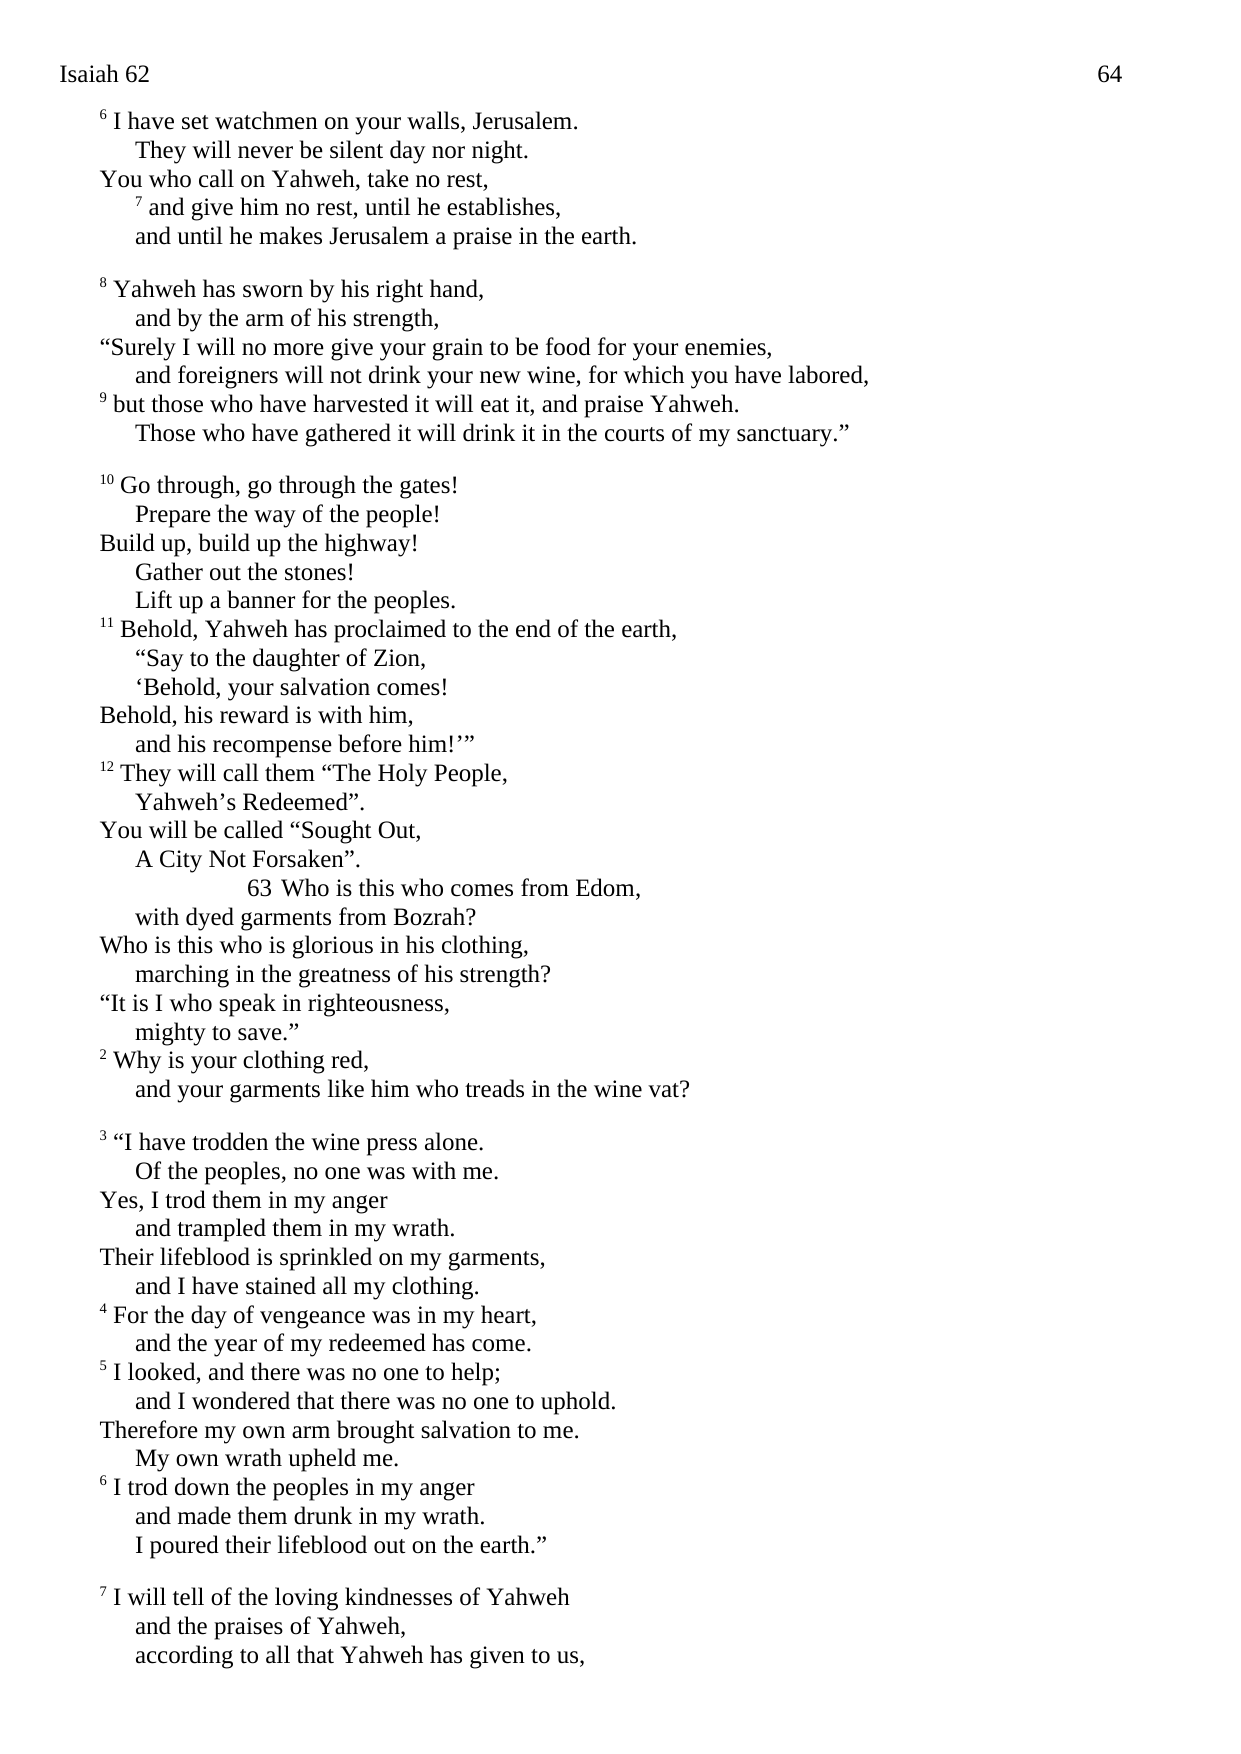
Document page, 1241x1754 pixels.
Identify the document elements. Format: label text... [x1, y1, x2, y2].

text 2 Why is your clothing red, [99, 1046, 1122, 1074]
text and the praises of Yahweh, [135, 1611, 1122, 1640]
text marching in the greatness of his strength? [135, 959, 1122, 988]
text and I have stained all my clothing. [135, 1271, 1122, 1300]
text and until he makes Jerusalem a praise in the earth. [135, 221, 1122, 250]
text and the year of my redeemed has come. [135, 1328, 1122, 1357]
text Therefore my own arm brought salvation to me. [99, 1415, 1122, 1443]
text 11 Behold, Yahweh has proclaimed to the end of the earth, [99, 614, 1122, 643]
text with dyed garments from Bozrah? [135, 902, 1122, 931]
text and foreigners will not drink your new wine, for which you have labored, [135, 360, 1122, 389]
text Who is this who is glorious in his clothing, [99, 931, 1122, 959]
text and his recompense before him!’” [135, 729, 1122, 758]
text and by the arm of his strength, [135, 303, 1122, 332]
text ‘Behold, your salvation comes! [135, 672, 1122, 701]
text 12 They will call them “The Holy People, [99, 758, 1122, 787]
text Yahweh’s Redeemed”. [135, 787, 1122, 816]
text 63Who is this who comes from Edom, [247, 873, 1122, 902]
text 4 For the day of vengeance was in my heart, [99, 1300, 1122, 1328]
text 8 Yahweh has sworn by his right hand, [99, 274, 1122, 303]
text and trampled them in my wrath. [135, 1213, 1122, 1242]
text mighty to save.” [135, 1017, 1122, 1046]
text “Surely I will no more give your grain to be food for your enemies, [99, 332, 1122, 360]
text Gather out the stones! [135, 557, 1122, 586]
text Prepare the way of the people! [135, 499, 1122, 528]
text and made them drunk in my wrath. [135, 1501, 1122, 1530]
text Those who have gathered it will drink it in the courts of my sanctuary.” [135, 418, 1122, 447]
text I poured their lifeblood out on the earth.” [135, 1530, 1122, 1558]
text 3 “I have trodden the wine press alone. [99, 1127, 1122, 1156]
text 7 and give him no rest, until he establishes, [135, 192, 1122, 221]
text Of the peoples, no one was with me. [135, 1156, 1122, 1185]
text Yes, I trod them in my anger [99, 1185, 1122, 1213]
text Their lifeblood is sprinkled on my garments, [99, 1242, 1122, 1271]
text “It is I who speak in righteousness, [99, 988, 1122, 1017]
text “Say to the daughter of Zion, [135, 643, 1122, 672]
text Lift up a banner for the peoples. [135, 586, 1122, 614]
text 7 I will tell of the loving kindnesses of Yahweh [99, 1582, 1122, 1611]
text according to all that Yahweh has given to us, [135, 1640, 1122, 1669]
text You who call on Yahweh, take no rest, [99, 164, 1122, 192]
text Behold, his reward is with him, [99, 701, 1122, 729]
text 6 I have set watchmen on your walls, Jerusalem. [99, 106, 1122, 135]
text My own wrath upheld me. [135, 1443, 1122, 1472]
text 6 I trod down the peoples in my anger [99, 1472, 1122, 1501]
text They will never be silent day nor night. [135, 135, 1122, 164]
text A City Not Forsaken”. [135, 844, 1122, 873]
text and I wondered that there was no one to uphold. [135, 1386, 1122, 1415]
text 9 but those who have harvested it will eat it, and praise Yahweh. [99, 389, 1122, 418]
text 10 Go through, go through the gates! [99, 471, 1122, 499]
text You will be called “Sought Out, [99, 816, 1122, 844]
text and your garments like him who treads in the wine vat? [135, 1074, 1122, 1103]
text Build up, build up the highway! [99, 528, 1122, 557]
text 5 I looked, and there was no one to help; [99, 1357, 1122, 1386]
